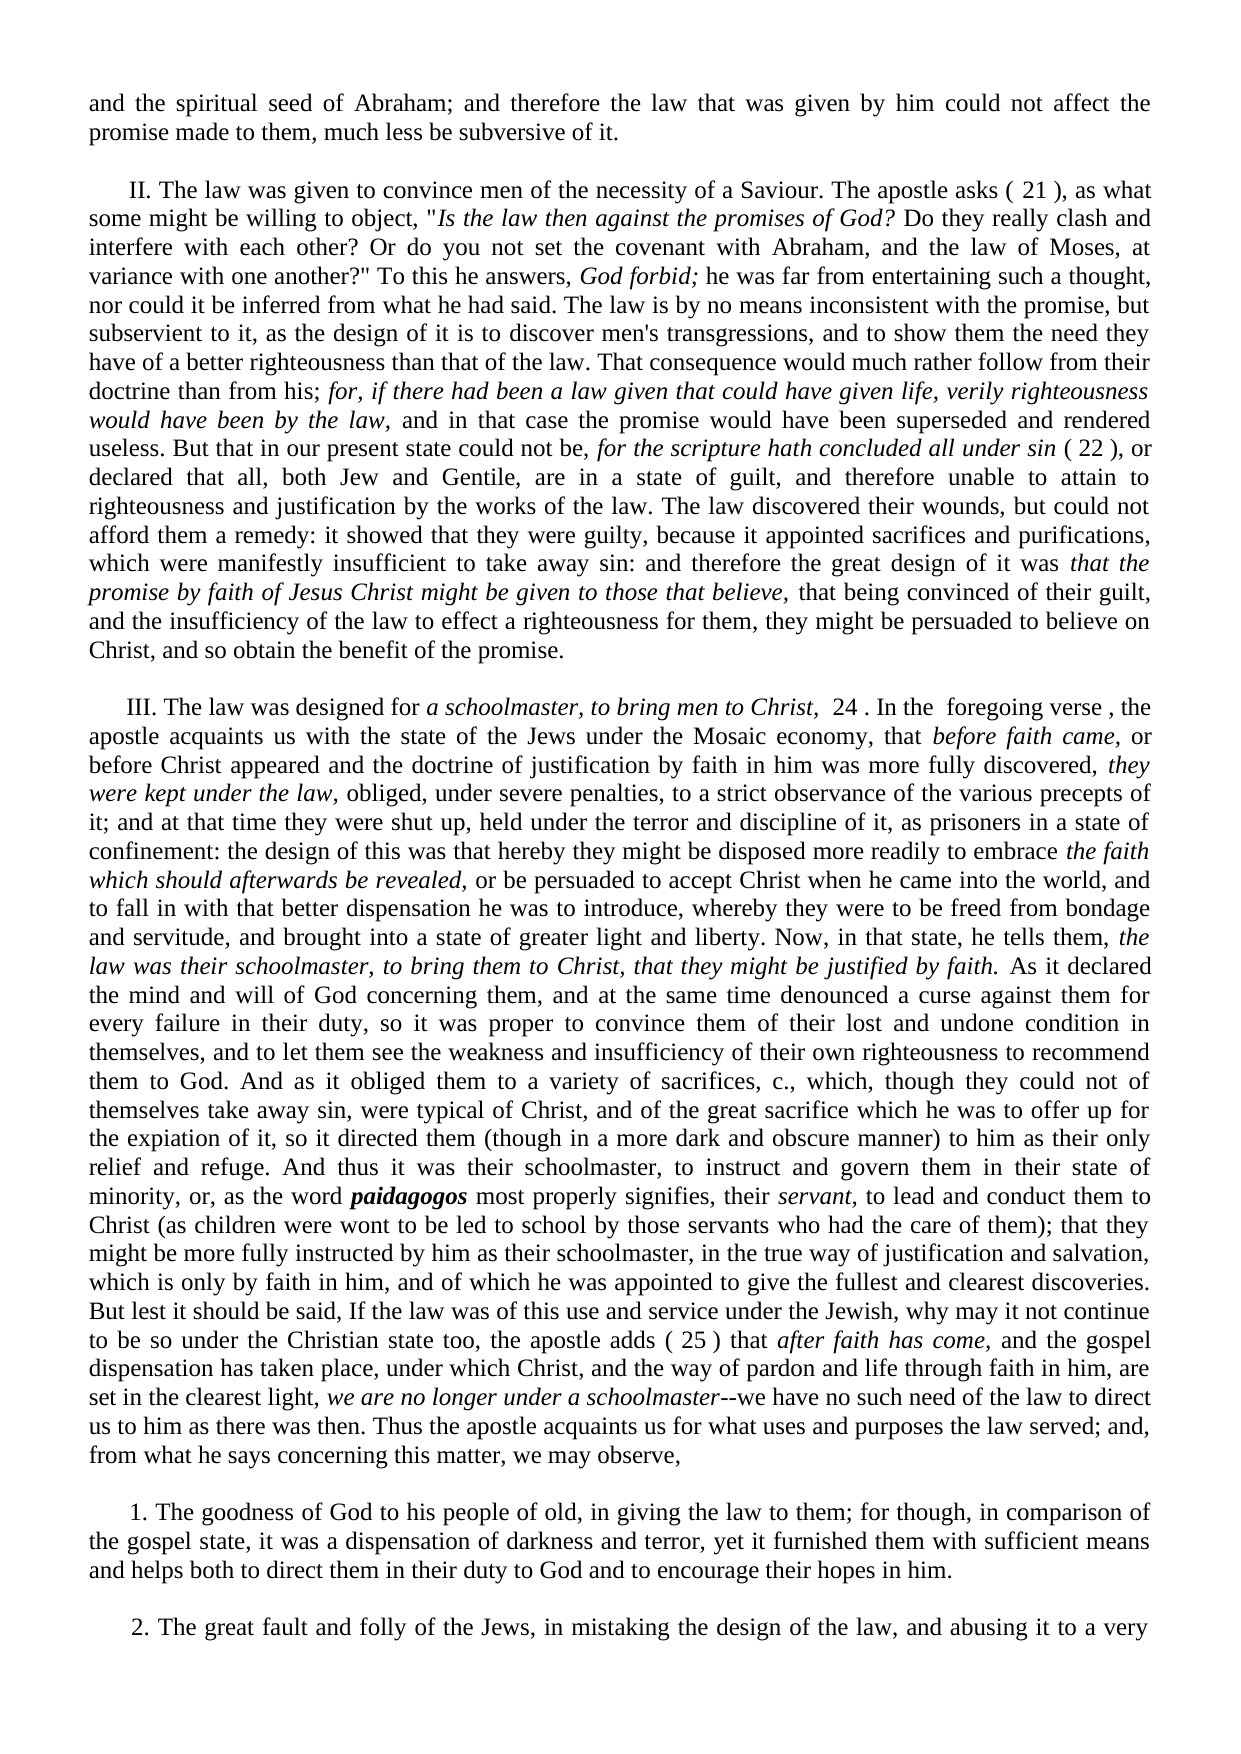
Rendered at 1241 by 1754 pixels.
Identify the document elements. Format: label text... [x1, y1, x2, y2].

text and the spiritual seed of Abraham; and therefore the law that was given by him could not affect the promise made to them, much less be subversive of it. II. The law was given to convince men of the necessity of a Saviour. The apostle asks ( 21 ), as what some might be willing to object, "Is the law then against the promises of God? Do they really clash and interfere with each other? Or do you not set the covenant with Abraham, and the law of Moses, at variance with one another?" To this he answers, God forbid; he was far from entertaining such a thought, nor could it be inferred from what he had said. The law is by no means inconsistent with the promise, but subservient to it, as the design of it is to discover men's transgressions, and to show them the need they have of a better righteousness than that of the law. That consequence would much rather follow from their doctrine than from his; for, if there had been a law given that could have given life, verily righteousness would have been by the law, and in that case the promise would have been superseded and rendered useless. But that in our present state could not be, for the scripture hath concluded all under sin ( 22 ), or declared that all, both Jew and Gentile, are in a state of guilt, and therefore unable to attain to righteousness and justification by the works of the law. The law discovered their wounds, but could not afford them a remedy: it showed that they were guilty, because it appointed sacrifices and purifications, which were manifestly insufficient to take away sin: and therefore the great design of it was that the promise by faith of Jesus Christ might be given to those that believe, that being convinced of their guilt, and the insufficiency of the law to effect a righteousness for them, they might be persuaded to believe on Christ, and so obtain the benefit of the promise. III. The law was designed for a schoolmaster, to bring men to Christ, 24 . In the foregoing verse , the apostle acquaints us with the state of the Jews under the Mosaic economy, that before faith came, or before Christ appeared and the doctrine of justification by faith in him was more fully discovered, they were kept under the law, obliged, under severe penalties, to a strict observance of the various precepts of it; and at that time they were shut up, held under the terror and discipline of it, as prisoners in a state of confinement: the design of this was that hereby they might be disposed more readily to embrace the faith which should afterwards be revealed, or be persuaded to accept Christ when he came into the world, and to fall in with that better dispensation he was to introduce, whereby they were to be freed from bondage and servitude, and brought into a state of greater light and liberty. Now, in that state, he tells them, the law was their schoolmaster, to bring them to Christ, that they might be justified by faith. As it declared the mind and will of God concerning them, and at the same time denounced a curse against them for every failure in their duty, so it was proper to convince them of their lost and undone condition in themselves, and to let them see the weakness and insufficiency of their own righteousness to recommend them to God. And as it obliged them to a variety of sacrifices, c., which, though they could not of themselves take away sin, were typical of Christ, and of the great sacrifice which he was to offer up for the expiation of it, so it directed them (though in a more dark and obscure manner) to him as their only relief and refuge. And thus it was their schoolmaster, to instruct and govern them in their state of minority, or, as the word paidagogos most properly signifies, their servant, to lead and conduct them to Christ (as children were wont to be led to school by those servants who had the care of them); that they might be more fully instructed by him as their schoolmaster, in the true way of justification and salvation, which is only by faith in him, and of which he was appointed to give the fullest and clearest discoveries. But lest it should be said, If the law was of this use and service under the Jewish, why may it not continue to be so under the Christian state too, the apostle adds ( 25 ) that after faith has come, and the gospel dispensation has taken place, under which Christ, and the way of pardon and life through faith in him, are set in the clearest light, we are no longer under a schoolmaster--we have no such need of the law to direct us to him as there was then. Thus the apostle acquaints us for what uses and purposes the law served; and, from what he says concerning this matter, we may observe, 1. The goodness of God to his people of old, in giving the law to them; for though, in comparison of the gospel state, it was a dispensation of darkness and terror, yet it furnished them with sufficient means and helps both to direct them in their duty to God and to encourage their hopes in him. 2. The great fault and folly of the Jews, in mistaking the design of the law, and abusing it to a very [88, 88, 1152, 1641]
